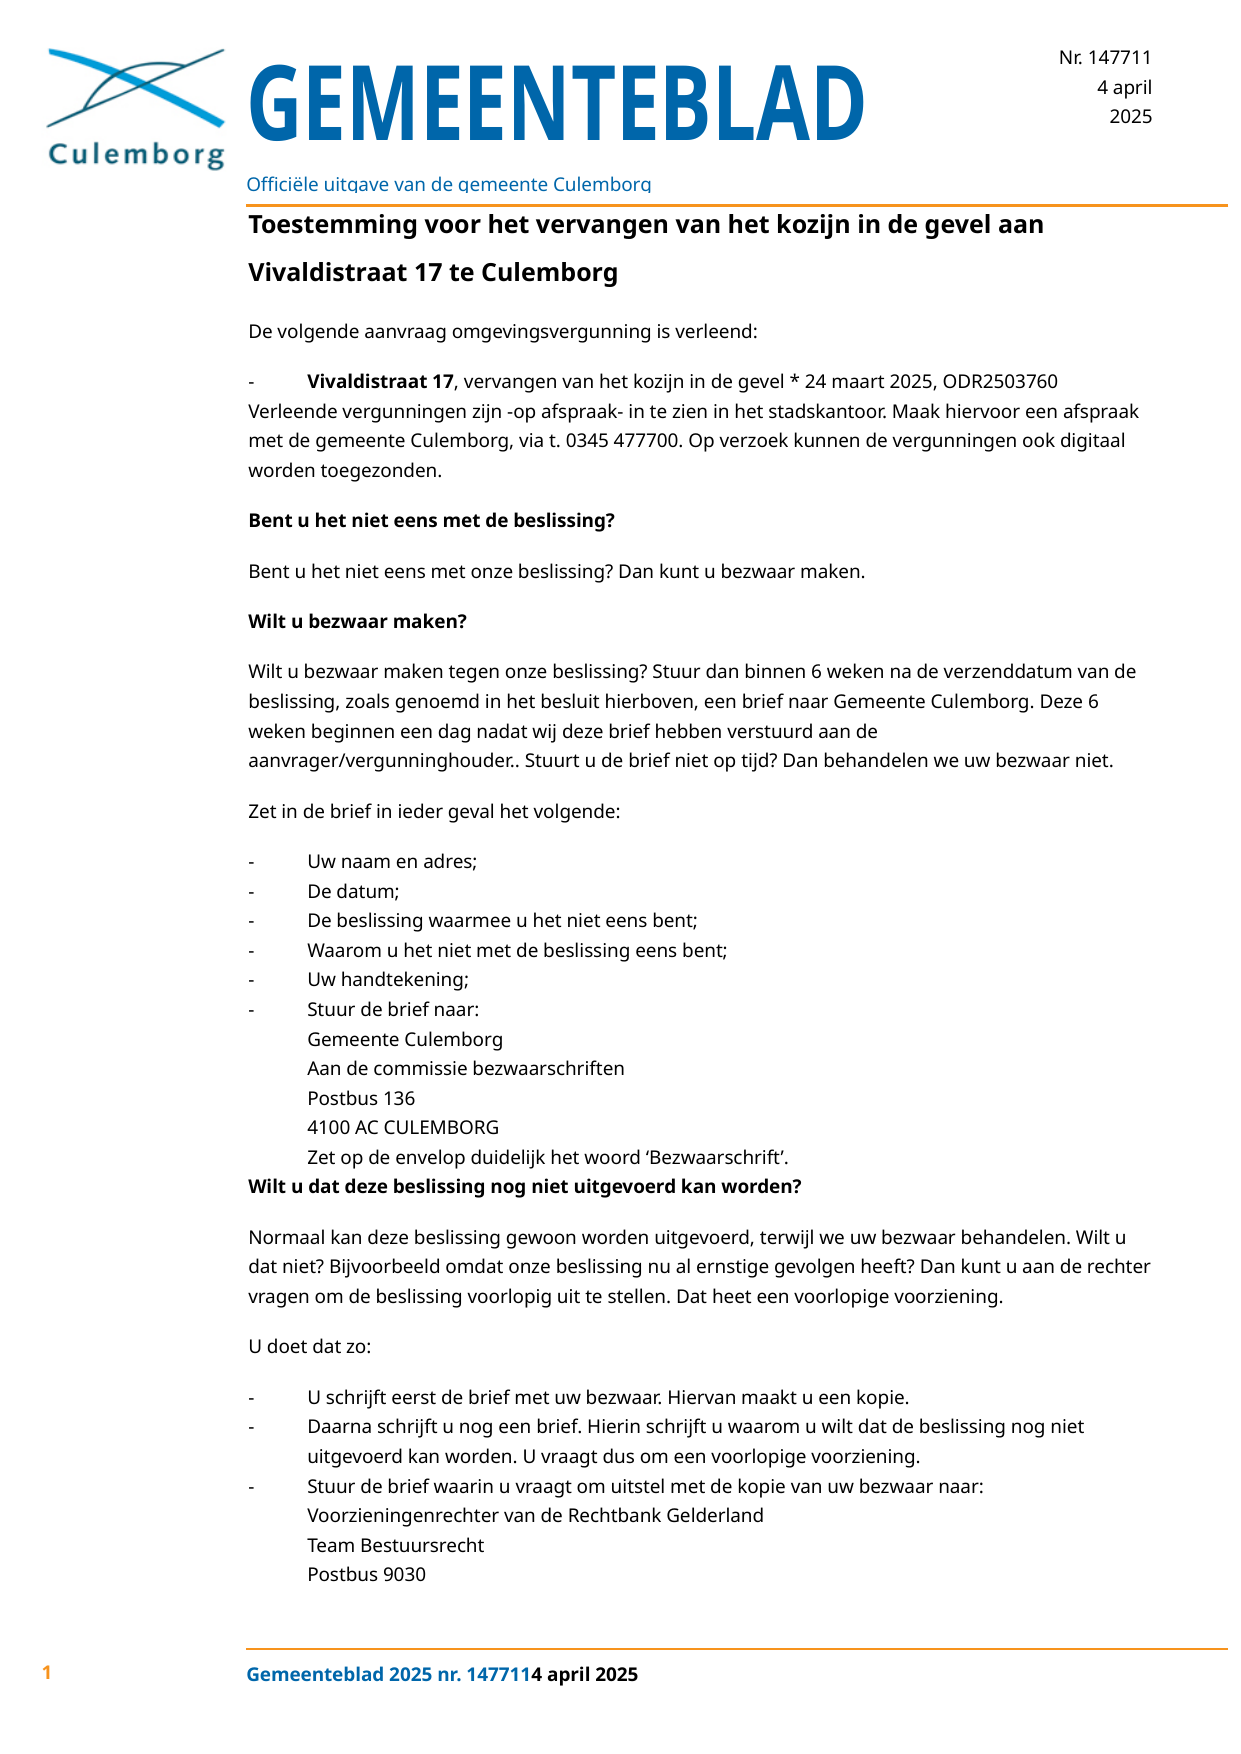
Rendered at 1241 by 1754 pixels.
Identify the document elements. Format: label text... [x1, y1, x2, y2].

list Aan de commissie bezwaarschriften [248, 1055, 1152, 1081]
list 4100 AC CULEMBORG [248, 1114, 1152, 1140]
list Daarna schrijft u nog een brief. Hierin schrijft u waarom u wilt dat de beslissing nog niet uitgevoerd kan worden. U vraagt dus om een voorlopige voorziening. [248, 1414, 1152, 1469]
text Wilt u bezwaar maken? [248, 608, 1152, 634]
text Bent u het niet eens met de beslissing? [248, 507, 1152, 533]
list Stuur de brief naar: [248, 996, 1152, 1022]
text U doet dat zo: [248, 1334, 1152, 1359]
picture [41, 47, 231, 172]
list U schrijft eerst de brief met uw bezwaar. Hiervan maakt u een kopie. [248, 1384, 1152, 1410]
text Wilt u bezwaar maken tegen onze beslissing? Stuur dan binnen 6 weken na de verzenddatum van de beslissing, zoals genoemd in het besluit hierboven, een brief naar Gemeente Culemborg. Deze 6 weken beginnen een dag nadat wij deze brief hebben verstuurd aan de aanvrager/vergunninghouder.. Stuurt u de brief niet op tijd? Dan behandelen we uw bezwaar niet. [248, 659, 1152, 773]
text Toestemming voor het vervangen van het kozijn in de gevel aan Vivaldistraat 17 te Culemborg [248, 207, 1152, 288]
list Stuur de brief waarin u vraagt om uitstel met de kopie van uw bezwaar naar: [248, 1473, 1152, 1499]
list Team Bestuursrecht [248, 1532, 1152, 1558]
list Zet op de envelop duidelijk het woord ‘Bezwaarschrift’. [248, 1144, 1152, 1170]
text De volgende aanvraag omgevingsvergunning is verleend: [248, 318, 1152, 344]
list Postbus 136 [248, 1085, 1152, 1111]
list Uw naam en adres; [248, 848, 1152, 874]
text Normaal kan deze beslissing gewoon worden uitgevoerd, terwijl we uw bezwaar behandelen. Wilt u dat niet? Bijvoorbeeld omdat onze beslissing nu al ernstige gevolgen heeft? Dan kunt u aan de rechter vragen om de beslissing voorlopig uit te stellen. Dat heet een voorlopige voorziening. [248, 1224, 1152, 1309]
list De datum; [248, 878, 1152, 904]
text Wilt u dat deze beslissing nog niet uitgevoerd kan worden? [248, 1174, 1152, 1199]
list Gemeente Culemborg [248, 1026, 1152, 1052]
list Waarom u het niet met de beslissing eens bent; [248, 937, 1152, 963]
list De beslissing waarmee u het niet eens bent; [248, 907, 1152, 933]
text Zet in de brief in ieder geval het volgende: [248, 798, 1152, 824]
list Postbus 9030 [248, 1562, 1152, 1587]
list Uw handtekening; [248, 967, 1152, 992]
list Vivaldistraat 17, vervangen van het kozijn in de gevel * 24 maart 2025, ODR2503760 [248, 368, 1152, 394]
text Bent u het niet eens met onze beslissing? Dan kunt u bezwaar maken. [248, 558, 1152, 584]
text Verleende vergunningen zijn -op afspraak- in te zien in het stadskantoor. Maak hiervoor een afspraak met de gemeente Culemborg, via t. 0345 477700. Op verzoek kunnen de vergunningen ook digitaal worden toegezonden. [248, 398, 1152, 483]
list Voorzieningenrechter van de Rechtbank Gelderland [248, 1502, 1152, 1528]
